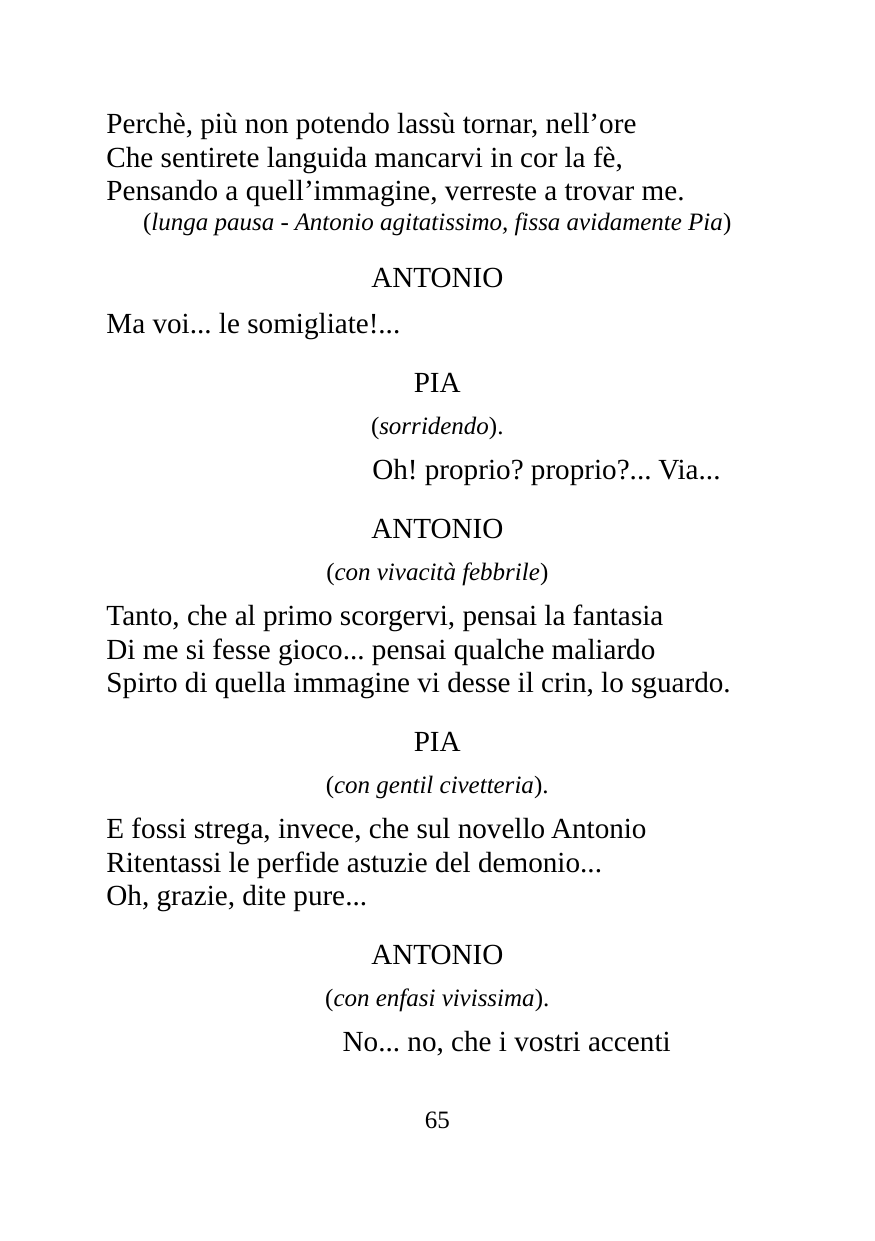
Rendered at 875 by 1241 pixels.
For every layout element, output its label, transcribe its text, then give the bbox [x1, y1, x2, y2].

text ANTONIO [106, 937, 768, 970]
text Oh! proprio? proprio?... Via... [372, 452, 768, 486]
text (con enfasi vivissima). [106, 983, 768, 1012]
text (con gentil civetteria). [106, 770, 768, 799]
text Perchè, più non potendo lassù tornar, nell’ore [106, 106, 768, 140]
text Che sentirete languida mancarvi in cor la fè, [106, 140, 768, 173]
text ANTONIO [106, 261, 768, 294]
text Ritentassi le perfide astuzie del demonio... [106, 845, 768, 878]
text Oh, grazie, dite pure... [106, 878, 768, 912]
text Tanto, che al primo scorgervi, pensai la fantasia [106, 598, 768, 632]
text (sorridendo). [106, 411, 768, 440]
text (con vivacità febbrile) [106, 557, 768, 586]
text PIA [106, 365, 768, 399]
text (lunga pausa - Antonio agitatissimo, fissa avidamente Pia) [106, 207, 768, 236]
text Spirto di quella immagine vi desse il crin, lo sguardo. [106, 665, 768, 699]
text Di me si fesse gioco... pensai qualche maliardo [106, 632, 768, 665]
text Pensando a quell’immagine, verreste a trovar me. [106, 173, 768, 207]
text No... no, che i vostri accenti [342, 1024, 768, 1058]
text PIA [106, 724, 768, 757]
text Ma voi... le somigliate!... [106, 307, 768, 340]
text ANTONIO [106, 511, 768, 544]
text E fossi strega, invece, che sul novello Antonio [106, 811, 768, 845]
